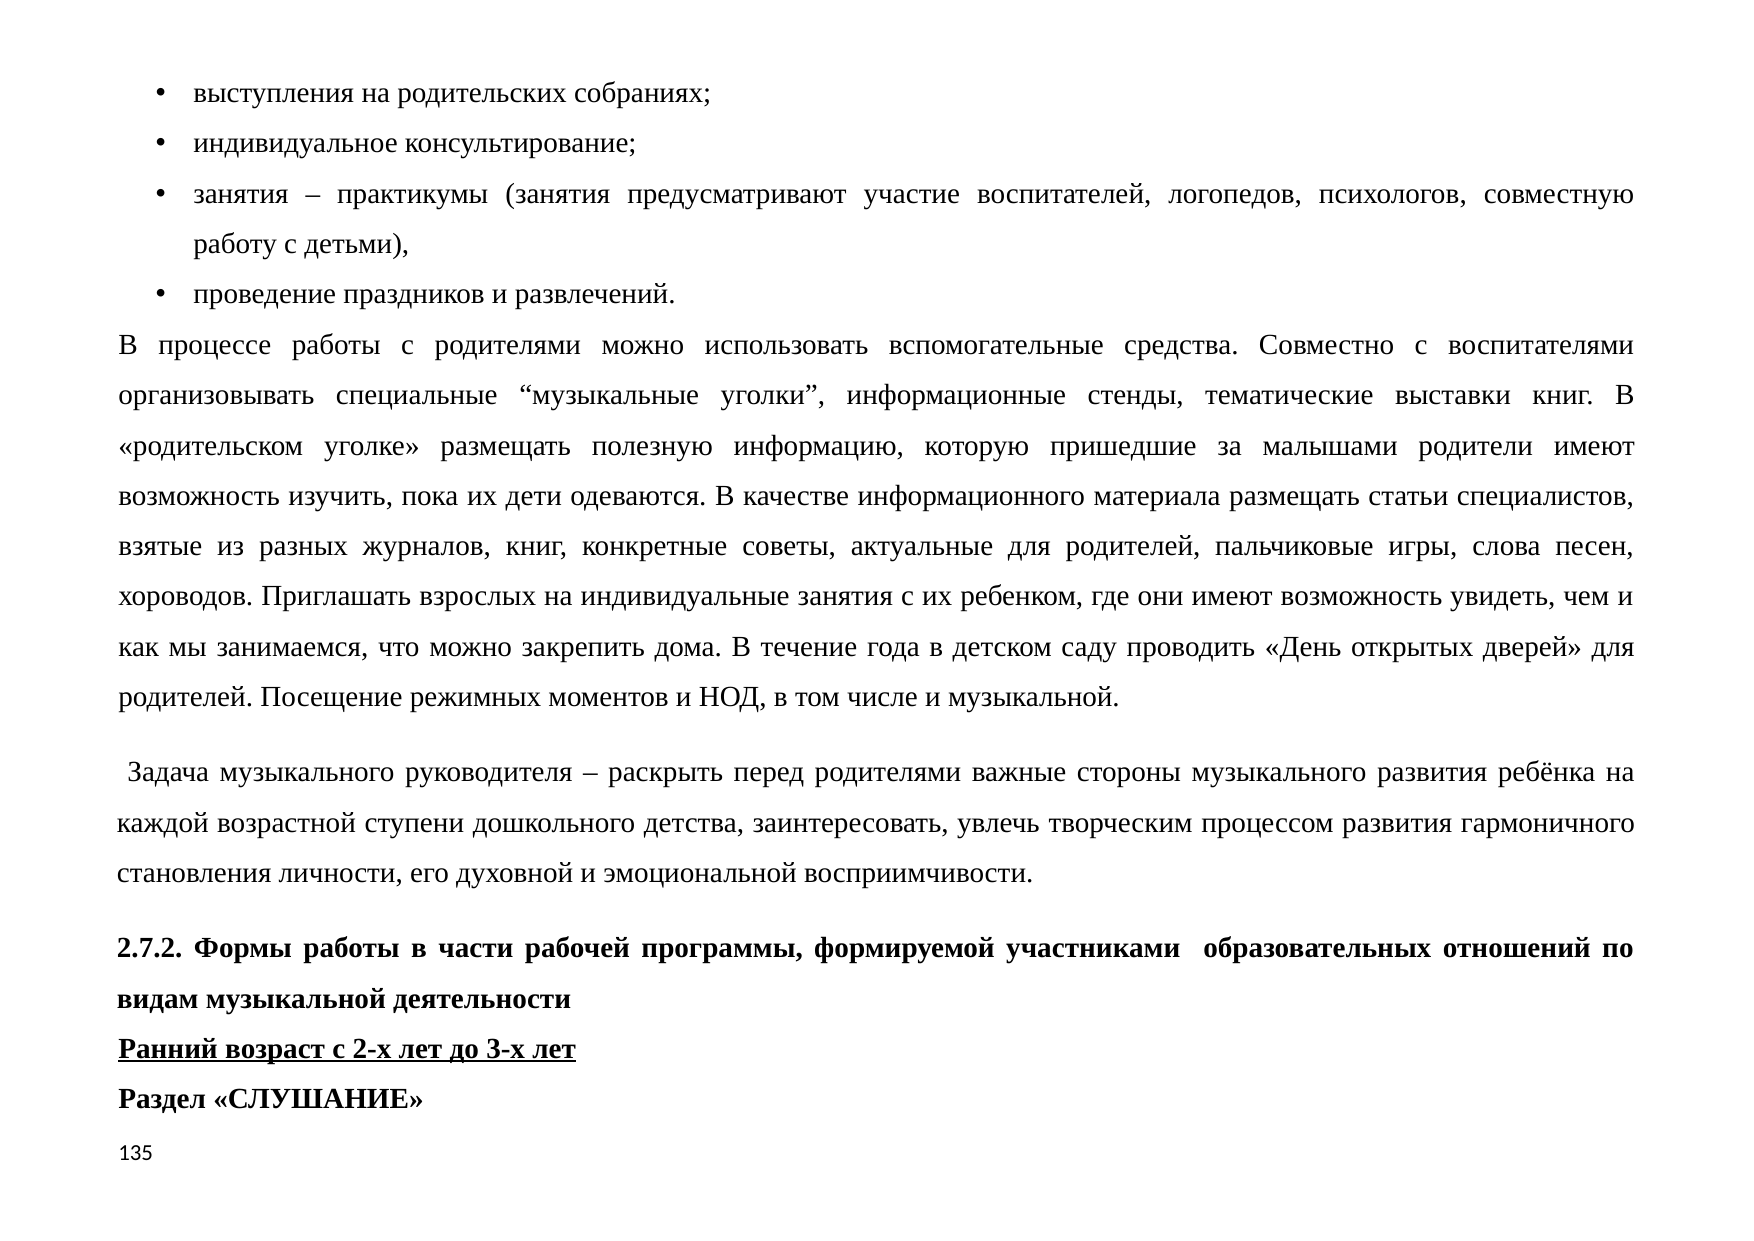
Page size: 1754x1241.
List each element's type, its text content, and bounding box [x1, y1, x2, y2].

text Ранний возраст с 2-х лет до 3-х лет [118, 1031, 1636, 1064]
list проведение праздников и развлечений. [156, 277, 1636, 310]
text 2.7.2. Формы работы в части рабочей программы, формируемой участниками образовательных отношений по видам музыкальной деятельности [117, 930, 1636, 1014]
text Задача музыкального руководителя – раскрыть перед родителями важные стороны музыкального развития ребёнка на каждой возрастной ступени дошкольного детства, заинтересовать, увлечь творческим процессом развития гармоничного становления личности, его духовной и эмоциональной восприимчивости. [117, 754, 1636, 889]
text В процессе работы с родителями можно использовать вспомогательные средства. Совместно с воспитателями организовывать специальные “музыкальные уголки”, информационные стенды, тематические выставки книг. В «родительском уголке» размещать полезную информацию, которую пришедшие за малышами родители имеют возможность изучить, пока их дети одеваются. В качестве информационного материала размещать статьи специалистов, взятые из разных журналов, книг, конкретные советы, актуальные для родителей, пальчиковые игры, слова песен, хороводов. Приглашать взрослых на индивидуальные занятия с их ребенком, где они имеют возможность увидеть, чем и как мы занимаемся, что можно закрепить дома. В течение года в детском саду проводить «День открытых дверей» для родителей. Посещение режимных моментов и НОД, в том числе и музыкальной. [118, 327, 1636, 713]
list индивидуальное консультирование; [156, 125, 1636, 159]
list занятия – практикумы (занятия предусматривают участие воспитателей, логопедов, психологов, совместную работу с детьми), [156, 176, 1636, 260]
text Раздел «СЛУШАНИЕ» [118, 1081, 1636, 1115]
list выступления на родительских собраниях; [156, 75, 1636, 109]
